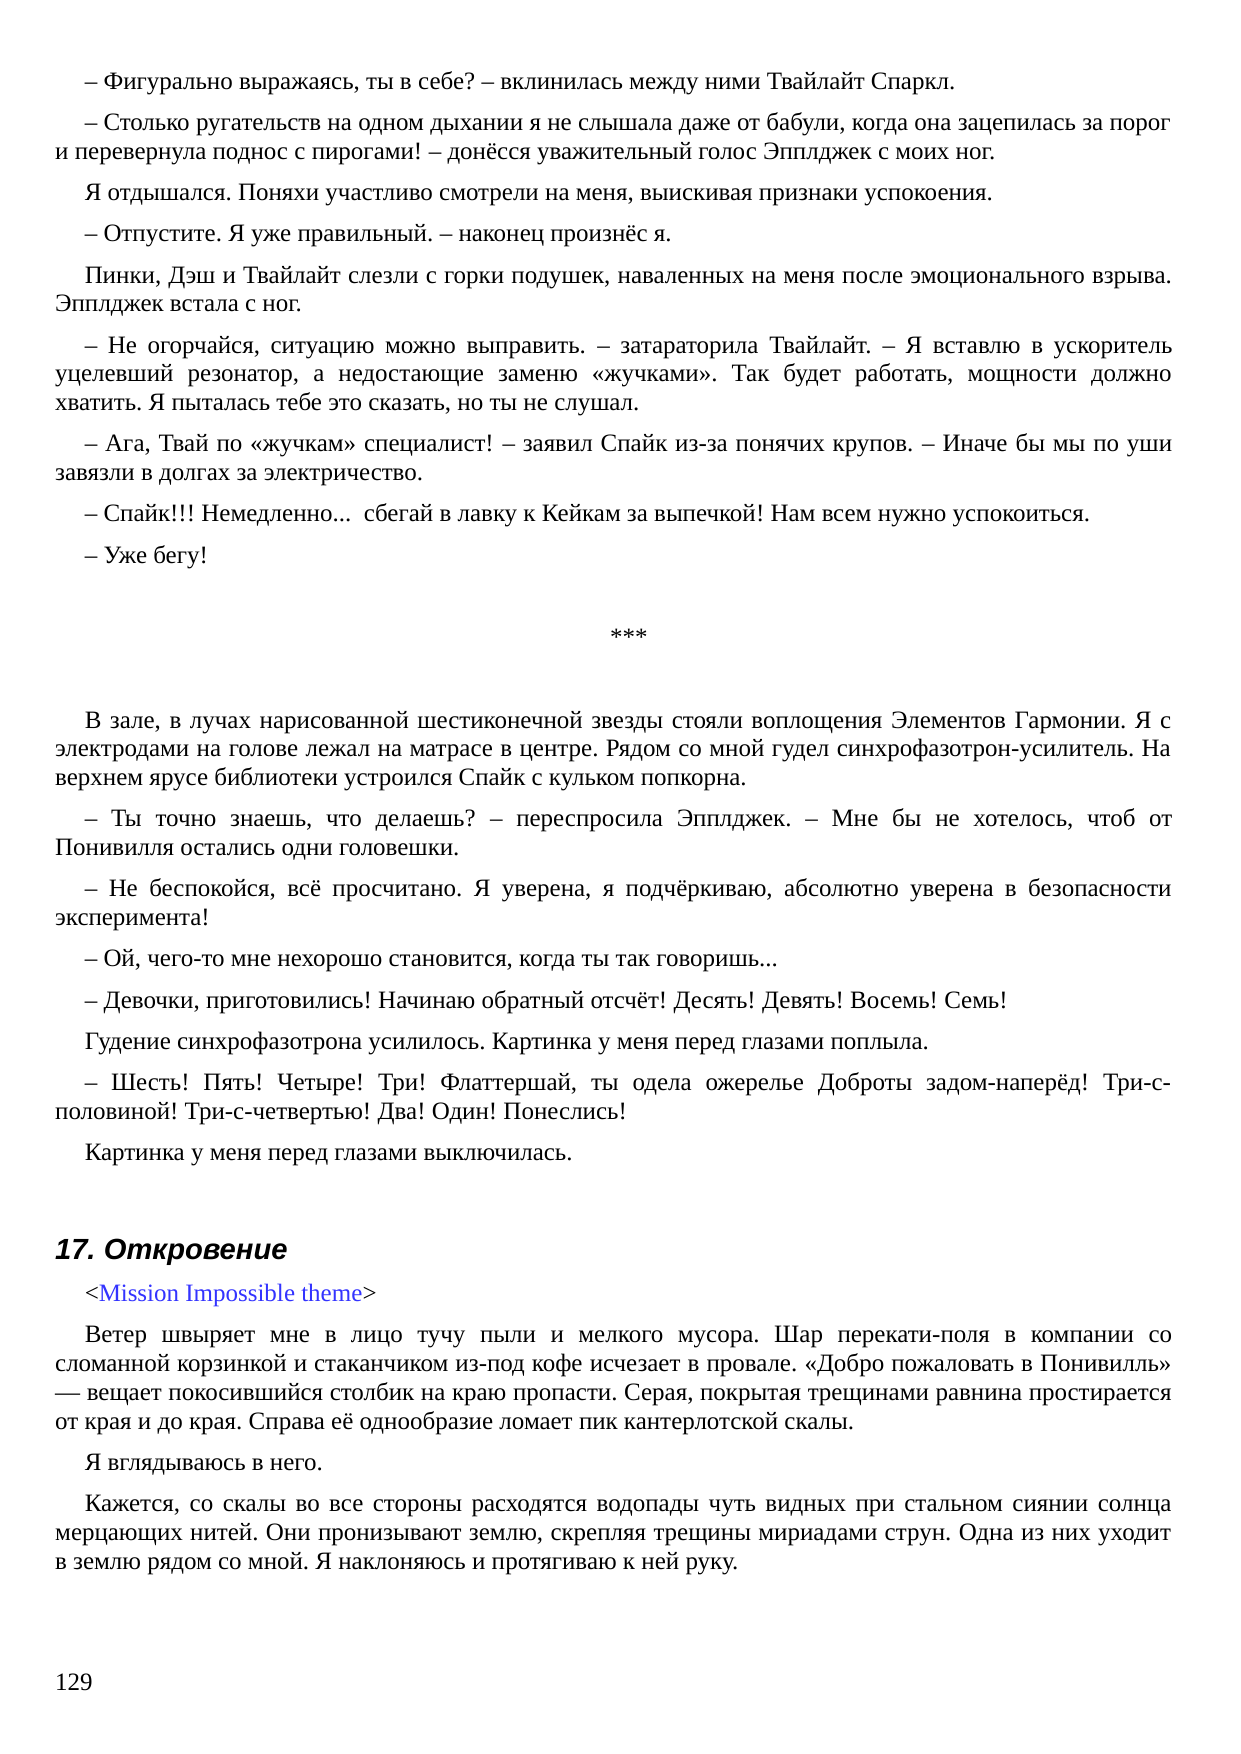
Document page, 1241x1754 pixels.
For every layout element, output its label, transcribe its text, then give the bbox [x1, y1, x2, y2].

text – Отпустите. Я уже правильный. – наконец произнёс я. [55, 218, 1173, 247]
text Пинки, Дэш и Твайлайт слезли с горки подушек, наваленных на меня после эмоционального взрыва. Эпплджек встала с ног. [55, 260, 1173, 317]
text – Фигурально выражаясь, ты в себе? – вклинилась между ними Твайлайт Спаркл. [55, 66, 1173, 95]
text – Не огорчайся, ситуацию можно выправить. – затараторила Твайлайт. – Я вставлю в ускоритель уцелевший резонатор, а недостающие заменю «жучками». Так будет работать, мощности должно хватить. Я пыталась тебе это сказать, но ты не слушал. [55, 330, 1173, 416]
text – Ага, Твай по «жучкам» специалист! – заявил Спайк из-за понячих крупов. – Иначе бы мы по уши завязли в долгах за электричество. [55, 428, 1173, 486]
text – Уже бегу! [55, 540, 1173, 568]
text Гудение синхрофазотрона усилилось. Картинка у меня перед глазами поплыла. [55, 1026, 1173, 1055]
text Я вглядываюсь в него. [55, 1447, 1173, 1476]
text – Ой, чего-то мне нехорошо становится, когда ты так говоришь... [55, 943, 1173, 972]
text – Девочки, приготовились! Начинаю обратный отсчёт! Десять! Девять! Восемь! Семь! [55, 985, 1173, 1013]
text – Столько ругательств на одном дыхании я не слышала даже от бабули, когда она зацепилась за порог и перевернула поднос с пирогами! – донёсся уважительный голос Эпплджек с моих ног. [55, 107, 1173, 165]
text – Не беспокойся, всё просчитано. Я уверена, я подчёркиваю, абсолютно уверена в безопасности эксперимента! [55, 873, 1173, 931]
subtitle 17. Откровение [55, 1232, 1173, 1266]
text *** [55, 622, 1173, 651]
text Ветер швыряет мне в лицо тучу пыли и мелкого мусора. Шар перекати-поля в компании со сломанной корзинкой и стаканчиком из-под кофе исчезает в провале. «Добро пожаловать в Понивилль» — вещает покосившийся столбик на краю пропасти. Серая, покрытая трещинами равнина простирается от края и до края. Справа её однообразие ломает пик кантерлотской скалы. [55, 1319, 1173, 1434]
text – Ты точно знаешь, что делаешь? – переспросила Эпплджек. – Мне бы не хотелось, чтоб от Понивилля остались одни головешки. [55, 803, 1173, 861]
text – Спайк!!! Немедленно... сбегай в лавку к Кейкам за выпечкой! Нам всем нужно успокоиться. [55, 498, 1173, 527]
text Картинка у меня перед глазами выключилась. [55, 1137, 1173, 1166]
text – Шесть! Пять! Четыре! Три! Флаттершай, ты одела ожерелье Доброты задом-наперёд! Три-с-половиной! Три-с-четвертью! Два! Один! Понеслись! [55, 1067, 1173, 1125]
text <Mission Impossible theme> [55, 1278, 1173, 1307]
text Кажется, со скалы во все стороны расходятся водопады чуть видных при стальном сиянии солнца мерцающих нитей. Они пронизывают землю, скрепляя трещины мириадами струн. Одна из них уходит в землю рядом со мной. Я наклоняюсь и протягиваю к ней руку. [55, 1488, 1173, 1574]
text В зале, в лучах нарисованной шестиконечной звезды стояли воплощения Элементов Гармонии. Я с электродами на голове лежал на матрасе в центре. Рядом со мной гудел синхрофазотрон-усилитель. На верхнем ярусе библиотеки устроился Спайк с кульком попкорна. [55, 705, 1173, 791]
text Я отдышался. Поняхи участливо смотрели на меня, выискивая признаки успокоения. [55, 177, 1173, 206]
